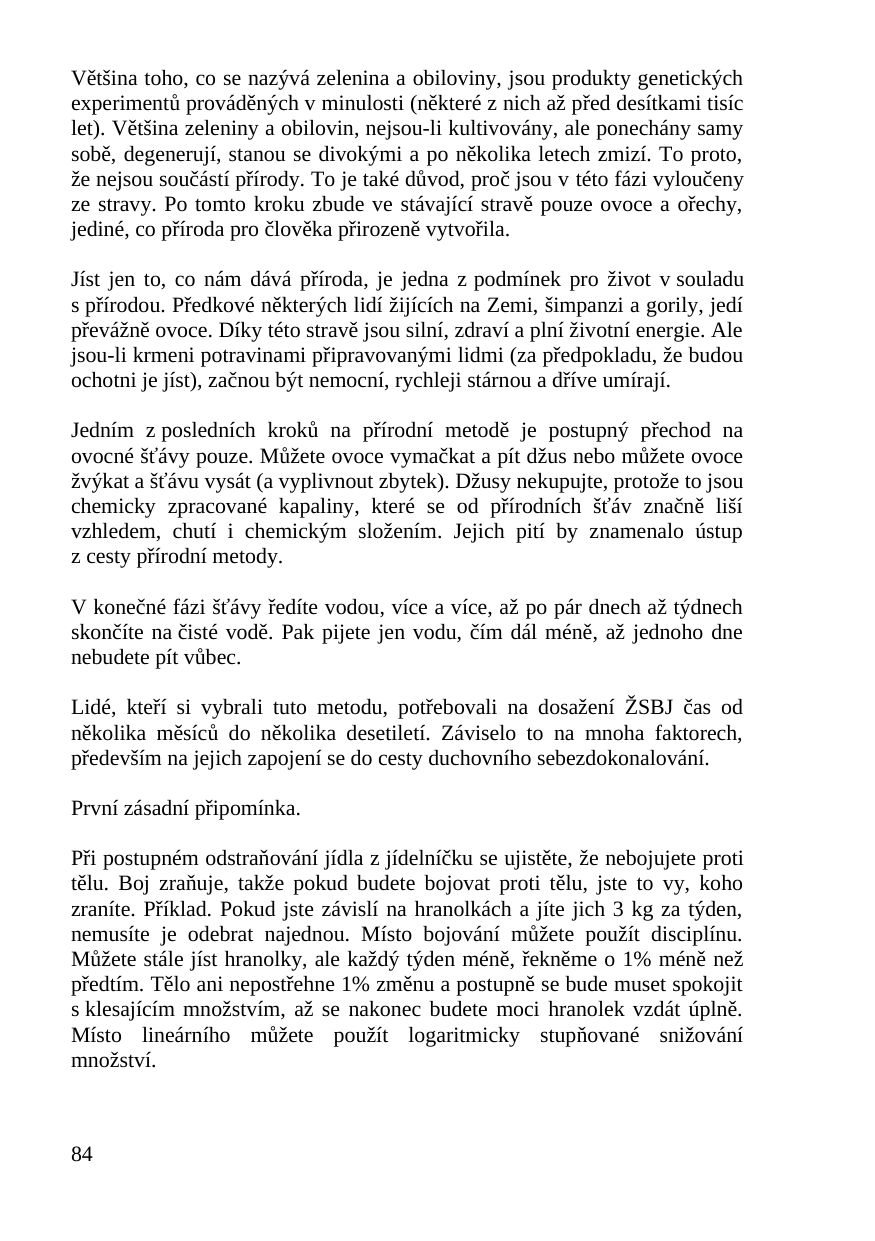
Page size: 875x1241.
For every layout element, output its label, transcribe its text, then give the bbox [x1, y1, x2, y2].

text Při postupném odstraňování jídla z jídelníčku se ujistěte, že nebojujete proti tělu. Boj zraňuje, takže pokud budete bojovat proti tělu, jste to vy, koho zraníte. Příklad. Pokud jste závislí na hranolkách a jíte jich 3 kg za týden, nemusíte je odebrat najednou. Místo bojování můžete použít disciplínu. Můžete stále jíst hranolky, ale každý týden méně, řekněme o 1% méně než předtím. Tělo ani nepostřehne 1% změnu a postupně se bude muset spokojit s klesajícím množstvím, až se nakonec budete moci hranolek vzdát úplně. Místo lineárního můžete použít logaritmicky stupňované snižování množství. [71, 845, 744, 1072]
text Většina toho, co se nazývá zelenina a obiloviny, jsou produkty genetických experimentů prováděných v minulosti (některé z nich až před desítkami tisíc let). Většina zeleniny a obilovin, nejsou-li kultivovány, ale ponechány samy sobě, degenerují, stanou se divokými a po několika letech zmizí. To proto, že nejsou součástí přírody. To je také důvod, proč jsou v této fázi vyloučeny ze stravy. Po tomto kroku zbude ve stávající stravě pouze ovoce a ořechy, jediné, co příroda pro člověka přirozeně vytvořila. [71, 65, 744, 241]
text Jedním z posledních kroků na přírodní metodě je postupný přechod na ovocné šťávy pouze. Můžete ovoce vymačkat a pít džus nebo můžete ovoce žvýkat a šťávu vysát (a vyplivnout zbytek). Džusy nekupujte, protože to jsou chemicky zpracované kapaliny, které se od přírodních šťáv značně liší vzhledem, chutí i chemickým složením. Jejich pití by znamenalo ústup z cesty přírodní metody. [71, 417, 744, 569]
text Jíst jen to, co nám dává příroda, je jedna z podmínek pro život v souladu s přírodou. Předkové některých lidí žijících na Zemi, šimpanzi a gorily, jedí převážně ovoce. Díky této stravě jsou silní, zdraví a plní životní energie. Ale jsou-li krmeni potravinami připravovanými lidmi (za předpokladu, že budou ochotni je jíst), začnou být nemocní, rychleji stárnou a dříve umírají. [71, 266, 744, 392]
text V konečné fázi šťávy ředíte vodou, více a více, až po pár dnech až týdnech skončíte na čisté vodě. Pak pijete jen vodu, čím dál méně, až jednoho dne nebudete pít vůbec. [71, 594, 744, 669]
text První zásadní připomínka. [71, 795, 744, 820]
text Lidé, kteří si vybrali tuto metodu, potřebovali na dosažení ŽSBJ čas od několika měsíců do několika desetiletí. Záviselo to na mnoha faktorech, především na jejich zapojení se do cesty duchovního sebezdokonalování. [71, 694, 744, 770]
